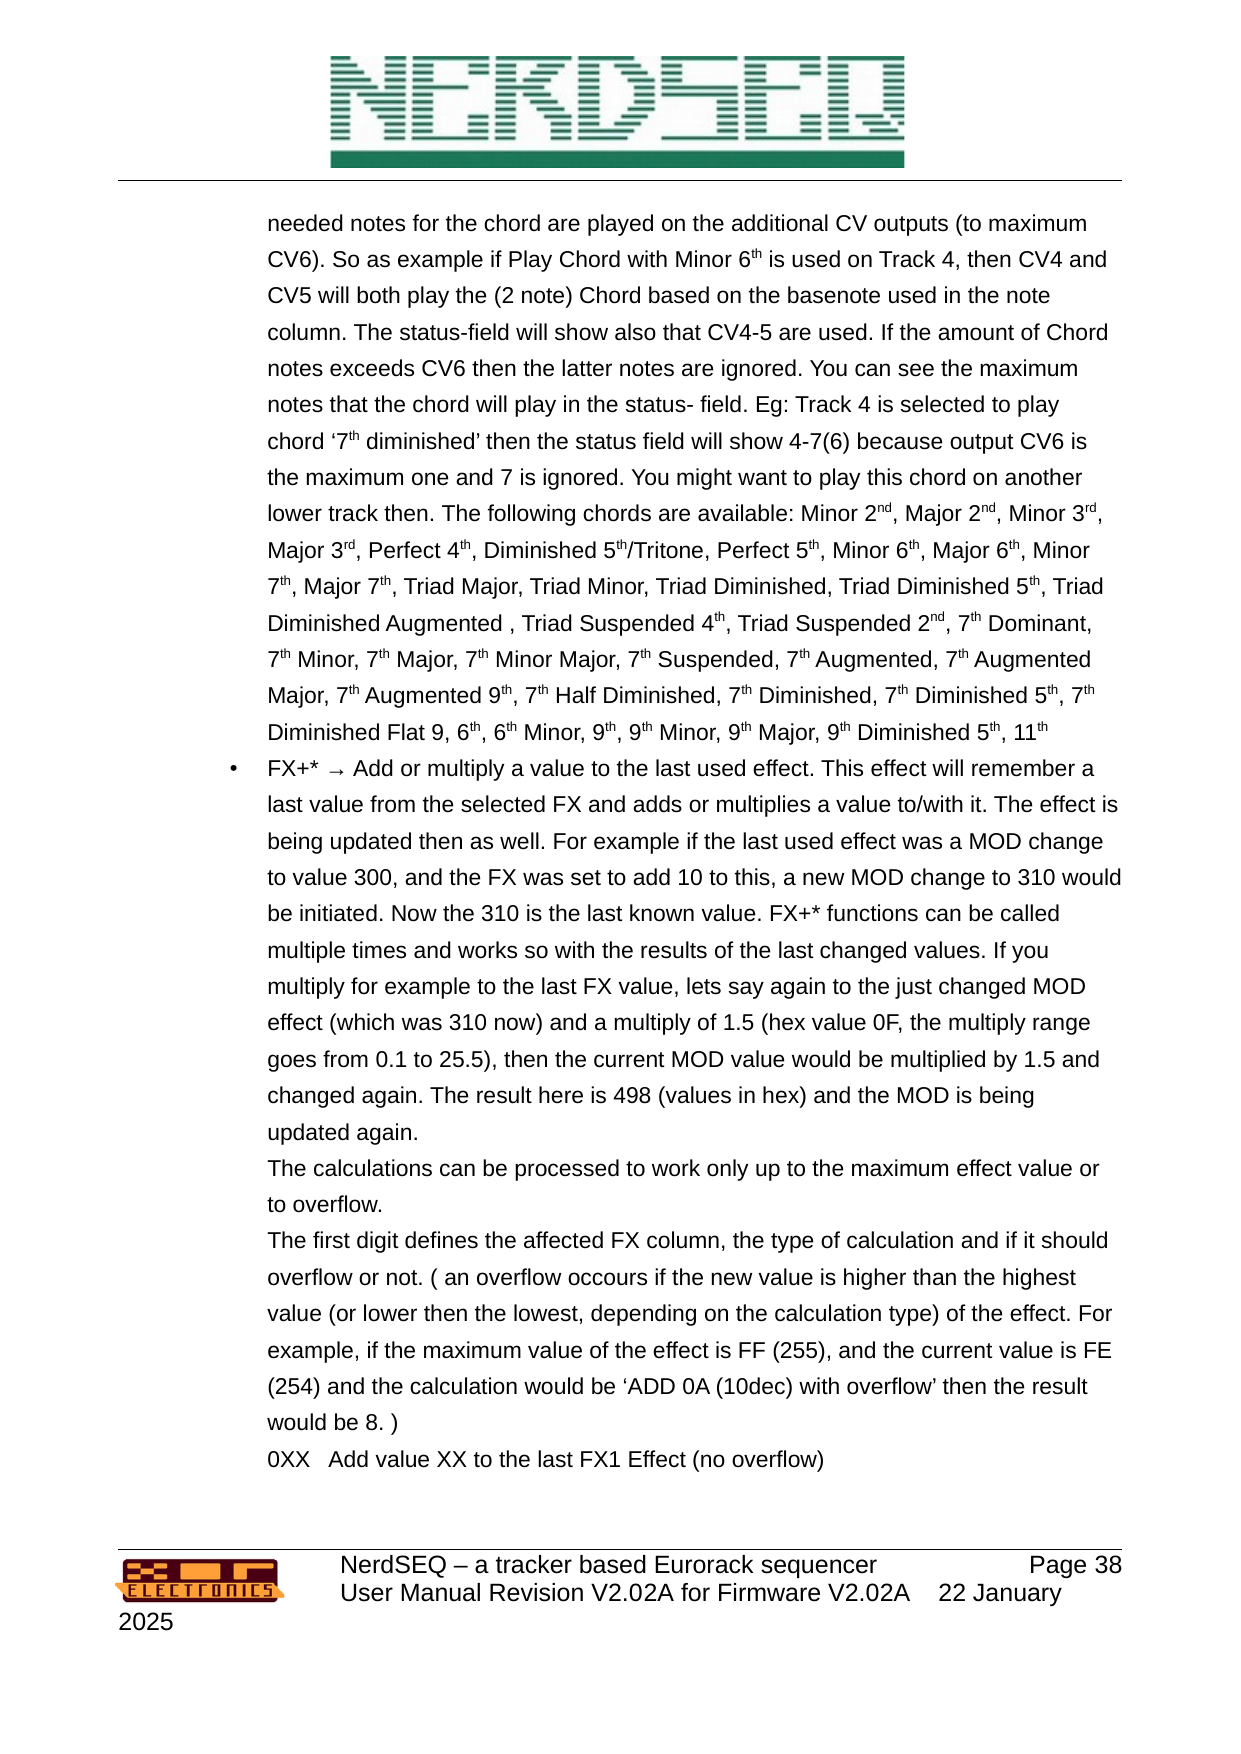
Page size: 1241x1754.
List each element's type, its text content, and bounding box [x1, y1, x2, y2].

list The first digit defines the affected FX column, the type of calculation and if it should overflow or not. ( an overflow occours if the new value is higher than the highest value (or lower then the lowest, depending on the calculation type) of the effect. For example, if the maximum value of the effect is FF (255), and the current value is FE (254) and the calculation would be ‘ADD 0A (10dec) with overflow’ then the result would be 8. ) [229, 1227, 1122, 1436]
list 0XX Add value XX to the last FX1 Effect (no overflow) [229, 1446, 1122, 1472]
list The calculations can be processed to work only up to the maximum effect value or to overflow. [229, 1155, 1122, 1217]
picture [330, 56, 905, 168]
list needed notes for the chord are played on the additional CV outputs (to maximum CV6). So as example if Play Chord with Minor 6th is used on Track 4, then CV4 and CV5 will both play the (2 note) Chord based on the basenote used in the note column. The status-field will show also that CV4-5 are used. If the amount of Chord notes exceeds CV6 then the latter notes are ignored. You can see the maximum notes that the chord will play in the status- field. Eg: Track 4 is selected to play chord ‘7th diminished’ then the status field will show 4-7(6) because output CV6 is the maximum one and 7 is ignored. You might want to play this chord on another lower track then. The following chords are available: Minor 2nd, Major 2nd, Minor 3rd, Major 3rd, Perfect 4th, Diminished 5th/Tritone, Perfect 5th, Minor 6th, Major 6th, Minor 7th, Major 7th, Triad Major, Triad Minor, Triad Diminished, Triad Diminished 5th, Triad Diminished Augmented , Triad Suspended 4th, Triad Suspended 2nd, 7th Dominant, 7th Minor, 7th Major, 7th Minor Major, 7th Suspended, 7th Augmented, 7th Augmented Major, 7th Augmented 9th, 7th Half Diminished, 7th Diminished, 7th Diminished 5th, 7th Diminished Flat 9, 6th, 6th Minor, 9th, 9th Minor, 9th Major, 9th Diminished 5th, 11th [229, 209, 1122, 745]
picture [115, 1555, 285, 1605]
list FX+* → Add or multiply a value to the last used effect. This effect will remember a last value from the selected FX and adds or multiplies a value to/with it. The effect is being updated then as well. For example if the last used effect was a MOD change to value 300, and the FX was set to add 10 to this, a new MOD change to 310 would be initiated. Now the 310 is the last known value. FX+* functions can be called multiple times and works so with the results of the last changed values. If you multiply for example to the last FX value, lets say again to the just changed MOD effect (which was 310 now) and a multiply of 1.5 (hex value 0F, the multiply range goes from 0.1 to 25.5), then the current MOD value would be multiplied by 1.5 and changed again. The result here is 498 (values in hex) and the MOD is being updated again. [229, 755, 1122, 1145]
